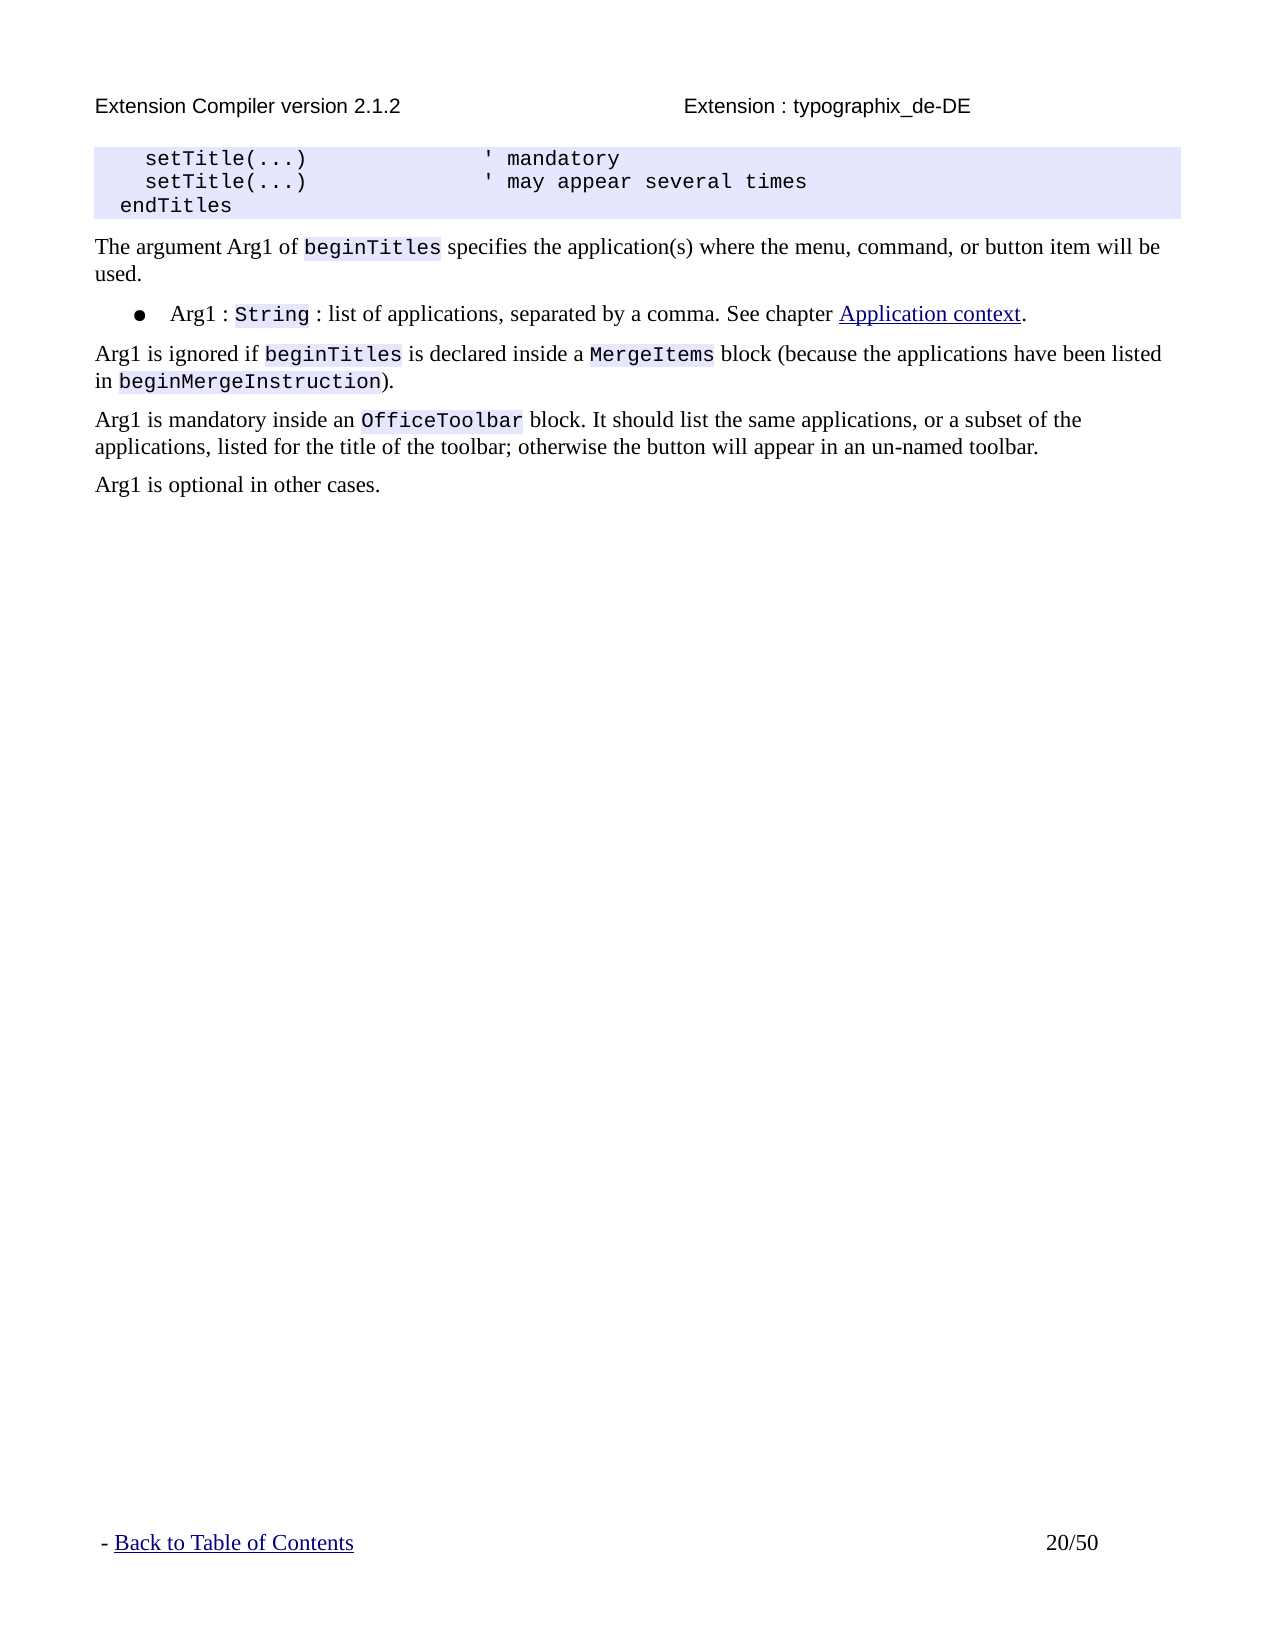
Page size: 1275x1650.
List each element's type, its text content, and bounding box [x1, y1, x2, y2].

text Arg1 is mandatory inside an OfficeToolbar block. It should list the same applications, or a subset of the applications, listed for the title of the toolbar; otherwise the button will appear in an un-named toolbar. [94, 407, 1181, 459]
list Arg1 : String : list of applications, separated by a comma. See chapter Application context. [132, 301, 1181, 328]
text Arg1 is ignored if beginTitles is declared inside a MergeItems block (because the applications have been listed in beginMergeInstruction). [94, 341, 1181, 394]
text The argument Arg1 of beginTitles specifies the application(s) where the menu, command, or button item will be used. [94, 234, 1181, 286]
text Arg1 is optional in other cases. [94, 472, 1181, 497]
text endTitles [94, 195, 1181, 219]
text setTitle(...) ' mandatory [94, 147, 1181, 171]
text setTitle(...) ' may appear several times [94, 171, 1181, 195]
